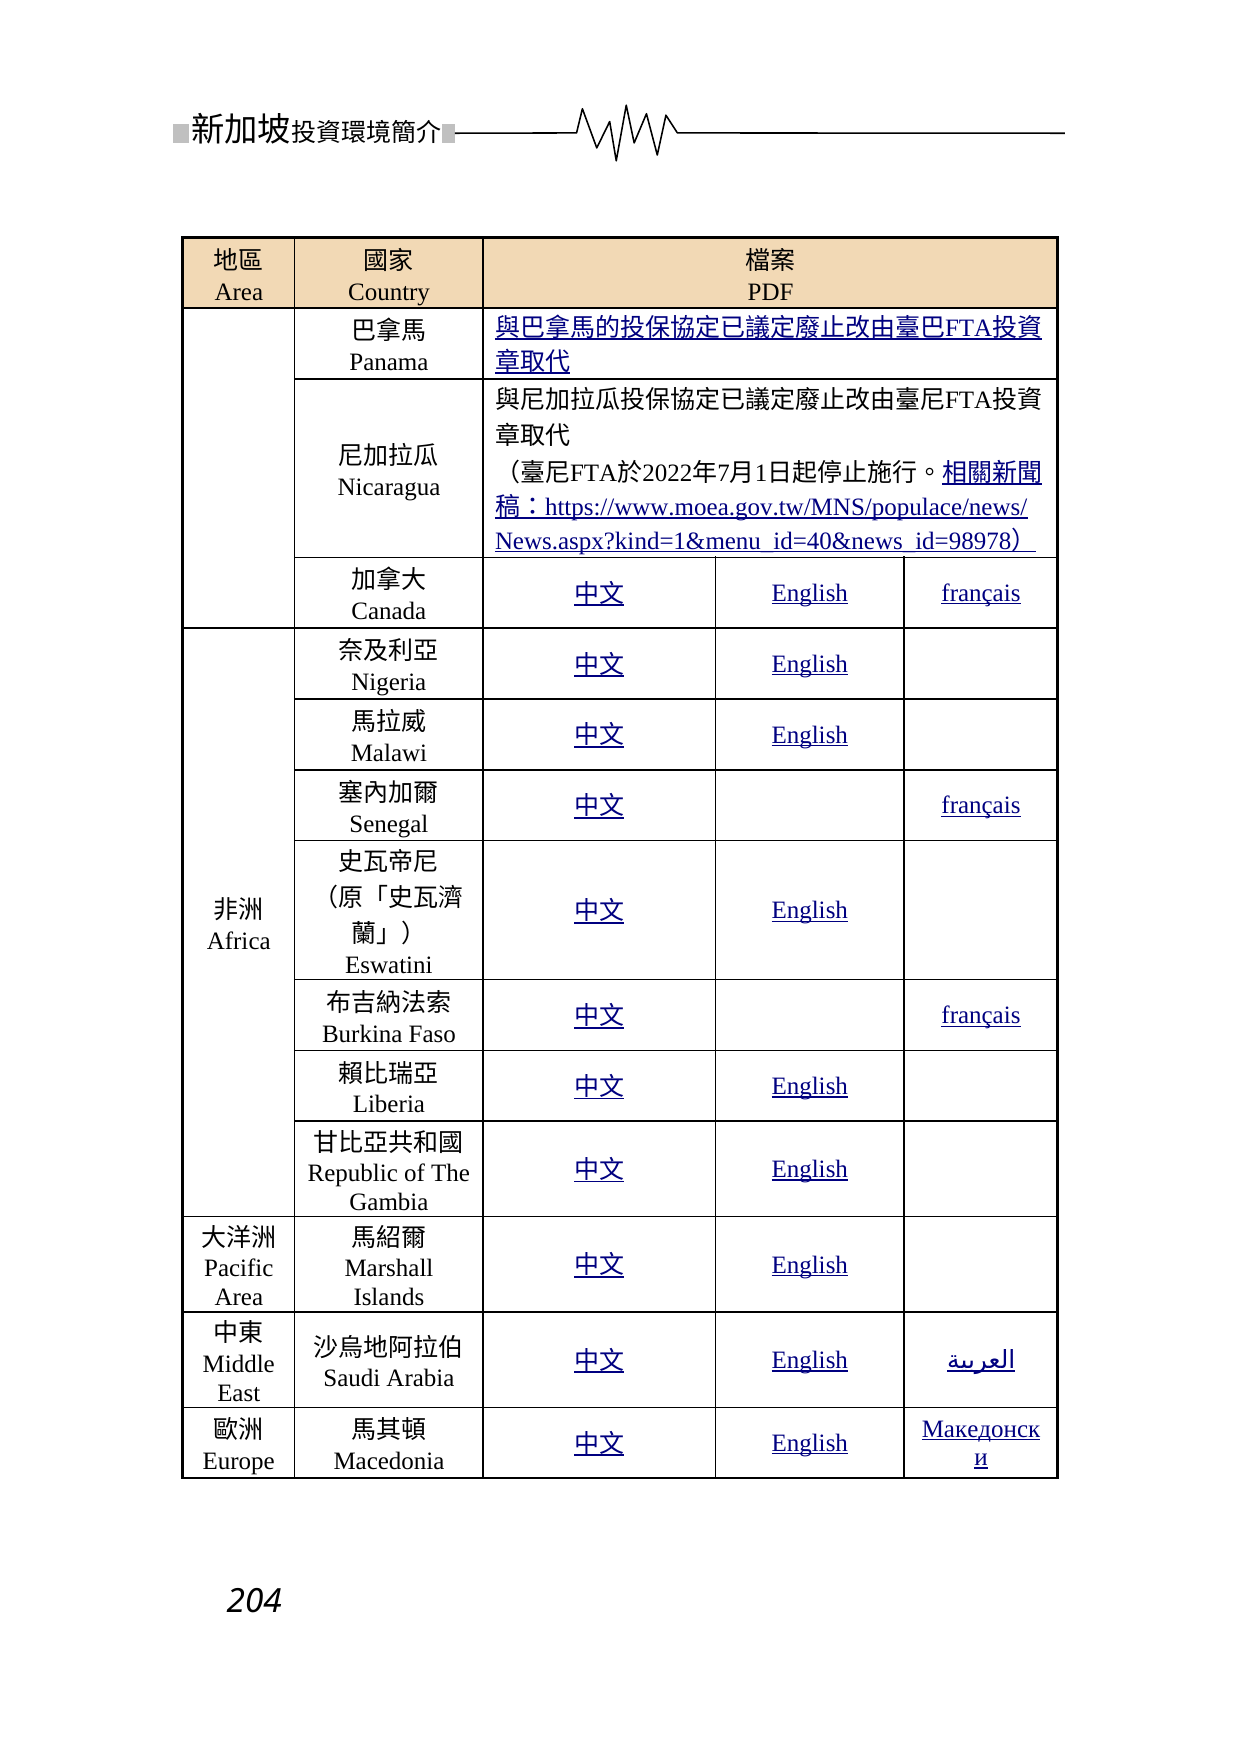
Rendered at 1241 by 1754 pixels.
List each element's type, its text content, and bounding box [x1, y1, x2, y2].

table_cell English [716, 558, 903, 627]
table_cell [905, 1217, 1056, 1311]
table_cell English [716, 1408, 903, 1477]
table_cell 中東 Middle East [184, 1313, 294, 1406]
table_cell 塞內加爾 Senegal [295, 771, 482, 840]
table_cell 大洋洲 Pacific Area [184, 1217, 294, 1311]
table_cell 巴拿馬 Panama [295, 309, 482, 378]
table_cell 尼加拉瓜 Nicaragua [295, 380, 482, 556]
table_header 國家 Country [295, 239, 482, 307]
table_cell [905, 629, 1056, 698]
table_cell [905, 841, 1056, 979]
table_cell 馬拉威 Malawi [295, 700, 482, 769]
table_cell 中文 [484, 980, 715, 1049]
table_cell 甘比亞共和國 Republic of The Gambia [295, 1122, 482, 1216]
table_cell English [716, 1122, 903, 1216]
table_cell 奈及利亞 Nigeria [295, 629, 482, 698]
table_cell 史瓦帝尼 （原「史瓦濟蘭」） Eswatini [295, 841, 482, 979]
table_cell 與尼加拉瓜投保協定已議定廢止改由臺尼FTA投資章取代 （臺尼FTA於2022年7月1日起停止施行。相關新聞稿：https://www.moea.gov.tw/MNS/populace/news/News.aspx?kind=1&menu_id=40&news_id=98978） [484, 380, 1056, 556]
table_cell 中文 [484, 629, 715, 698]
table_cell 非洲 Africa [184, 629, 294, 1216]
table_cell Македонски [905, 1408, 1056, 1477]
table_cell 馬紹爾 Marshall Islands [295, 1217, 482, 1311]
table_cell English [716, 700, 903, 769]
table_cell العربية [905, 1313, 1056, 1406]
table_cell [905, 1051, 1056, 1120]
table_cell 中文 [484, 558, 715, 627]
table_cell 賴比瑞亞 Liberia [295, 1051, 482, 1120]
table_cell [905, 1122, 1056, 1216]
table_cell 中文 [484, 1408, 715, 1477]
table_cell English [716, 1313, 903, 1406]
table_cell 加拿大 Canada [295, 558, 482, 627]
table_header 檔案 PDF [484, 239, 1056, 307]
table_cell 中文 [484, 1217, 715, 1311]
table_cell 中文 [484, 1122, 715, 1216]
table_cell 中文 [484, 1051, 715, 1120]
table_cell [184, 309, 294, 627]
table_cell 中文 [484, 1313, 715, 1406]
table_cell français [905, 558, 1056, 627]
table_cell 中文 [484, 841, 715, 979]
table_cell English [716, 629, 903, 698]
table_header 地區 Area [184, 239, 294, 307]
table_cell 馬其頓 Macedonia [295, 1408, 482, 1477]
table_cell français [905, 771, 1056, 840]
table_cell 布吉納法索 Burkina Faso [295, 980, 482, 1049]
table_cell English [716, 1051, 903, 1120]
table_cell [716, 980, 903, 1049]
table_cell français [905, 980, 1056, 1049]
table_cell [716, 771, 903, 840]
table_cell [905, 700, 1056, 769]
table_cell 中文 [484, 700, 715, 769]
table_cell 中文 [484, 771, 715, 840]
table_cell English [716, 1217, 903, 1311]
table_cell 歐洲 Europe [184, 1408, 294, 1477]
table_cell English [716, 841, 903, 979]
table_cell 與巴拿馬的投保協定已議定廢止改由臺巴FTA投資章取代 [484, 309, 1056, 378]
table_cell 沙烏地阿拉伯 Saudi Arabia [295, 1313, 482, 1406]
